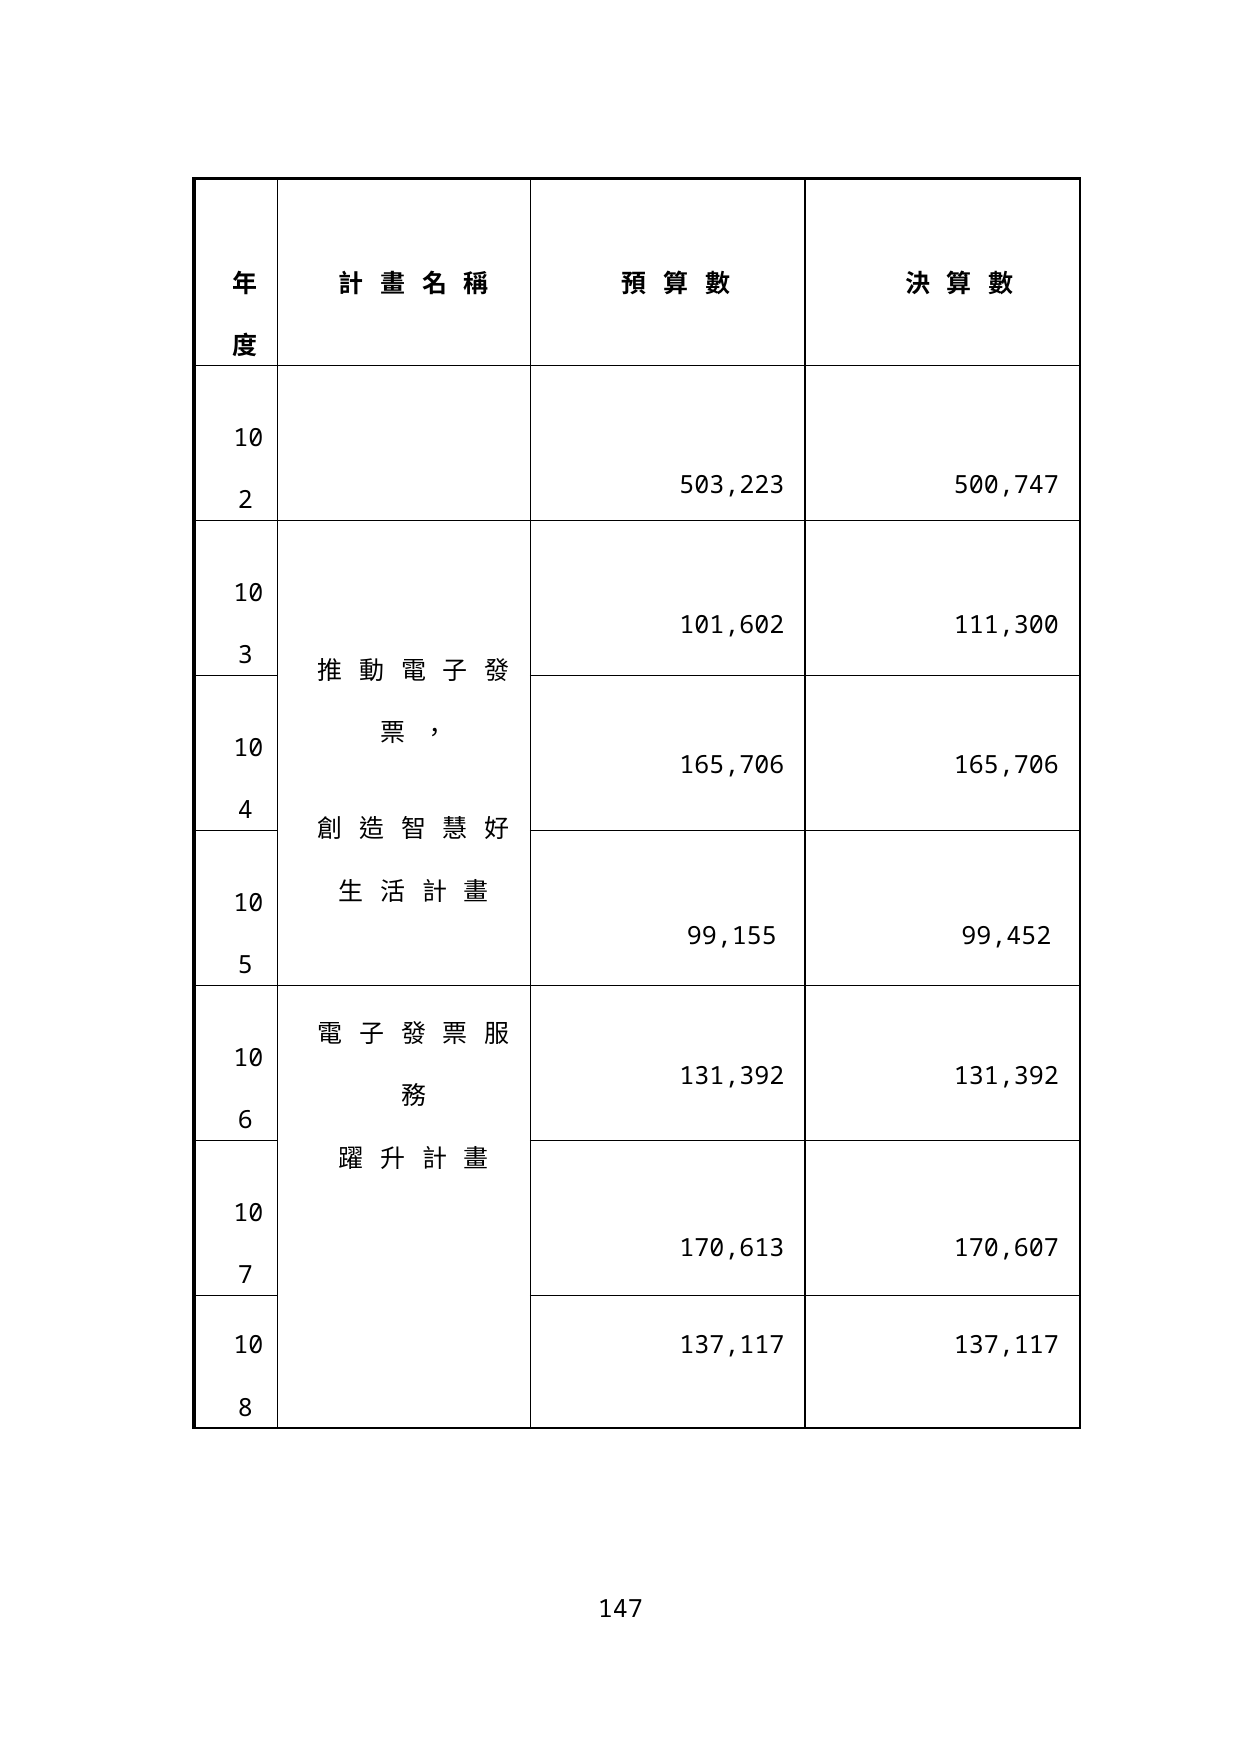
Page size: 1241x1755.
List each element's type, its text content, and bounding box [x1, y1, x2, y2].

table_header 年度 [196, 180, 277, 365]
table_header 決算數 [806, 180, 1079, 365]
table_cell 103 [196, 521, 277, 675]
table_cell 131,392 [806, 986, 1079, 1140]
table_cell 500,747 [806, 366, 1079, 520]
table_cell 104 [196, 676, 277, 830]
table_cell 137,117 [806, 1296, 1079, 1427]
table_cell 101,602 [531, 521, 804, 675]
table_header 計畫名稱 [278, 180, 530, 365]
table_cell 165,706 [531, 676, 804, 830]
table_cell 170,613 [531, 1141, 804, 1295]
table_cell 99,452 [806, 831, 1079, 985]
table_header 預算數 [531, 180, 804, 365]
table_cell 170,607 [806, 1141, 1079, 1295]
table_cell 102 [196, 366, 277, 520]
table_cell 電子發票服務 躍升計畫 [278, 986, 530, 1427]
table_cell 503,223 [531, 366, 804, 520]
table_cell 99,155 [531, 831, 804, 985]
table_cell 108 [196, 1296, 277, 1427]
table_cell 131,392 [531, 986, 804, 1140]
table_cell 137,117 [531, 1296, 804, 1427]
table_cell [278, 366, 530, 520]
table_cell 推動電子發票， 創造智慧好生活計畫 [278, 521, 530, 985]
table_cell 165,706 [806, 676, 1079, 830]
table_cell 105 [196, 831, 277, 985]
table_cell 107 [196, 1141, 277, 1295]
table_cell 106 [196, 986, 277, 1140]
table_cell 111,300 [806, 521, 1079, 675]
